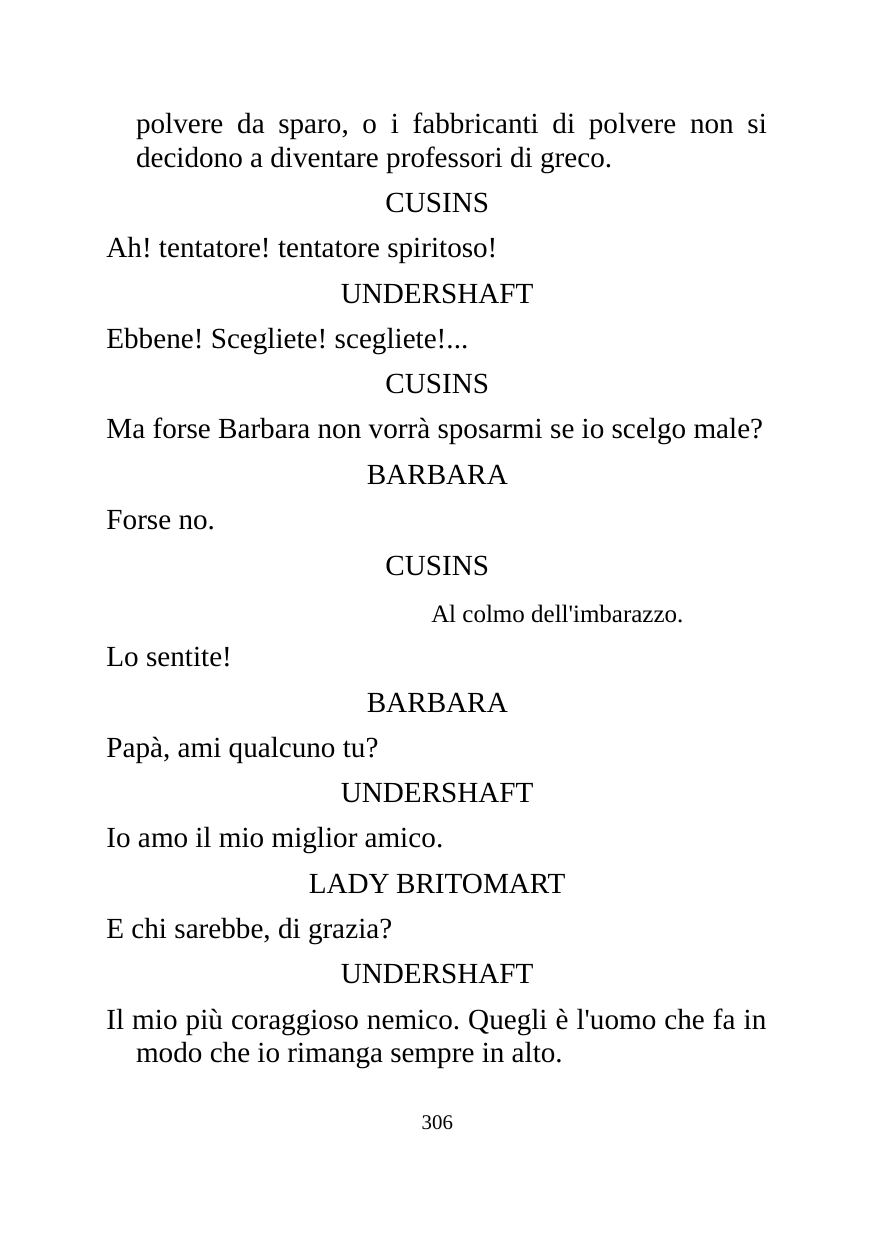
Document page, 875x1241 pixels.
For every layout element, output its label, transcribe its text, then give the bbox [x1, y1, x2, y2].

text E chi sarebbe, di grazia? [106, 911, 768, 945]
text BARBARA [106, 685, 768, 718]
text CUSINS [106, 366, 768, 400]
text CUSINS [106, 185, 768, 219]
text Papà, ami qualcuno tu? [106, 730, 768, 763]
text Io amo il mio miglior amico. [106, 821, 768, 854]
text polvere da sparo, o i fabbricanti di polvere non si decidono a diventare professori di greco. [106, 106, 768, 173]
text Al colmo dell'imbarazzo. [431, 599, 768, 628]
text UNDERSHAFT [106, 957, 768, 990]
text CUSINS [106, 548, 768, 581]
text Ebbene! Scegliete! scegliete!... [106, 321, 768, 354]
text Il mio più coraggioso nemico. Quegli è l'uomo che fa in modo che io rimanga sempre in alto. [106, 1002, 768, 1069]
text BARBARA [106, 457, 768, 491]
text LADY BRITOMART [106, 866, 768, 899]
text UNDERSHAFT [106, 775, 768, 809]
text UNDERSHAFT [106, 276, 768, 309]
text Ma forse Barbara non vorrà sposarmi se io scelgo male? [106, 412, 768, 445]
text Forse no. [106, 502, 768, 536]
text Ah! tentatore! tentatore spiritoso! [106, 230, 768, 264]
text Lo sentite! [106, 639, 768, 673]
